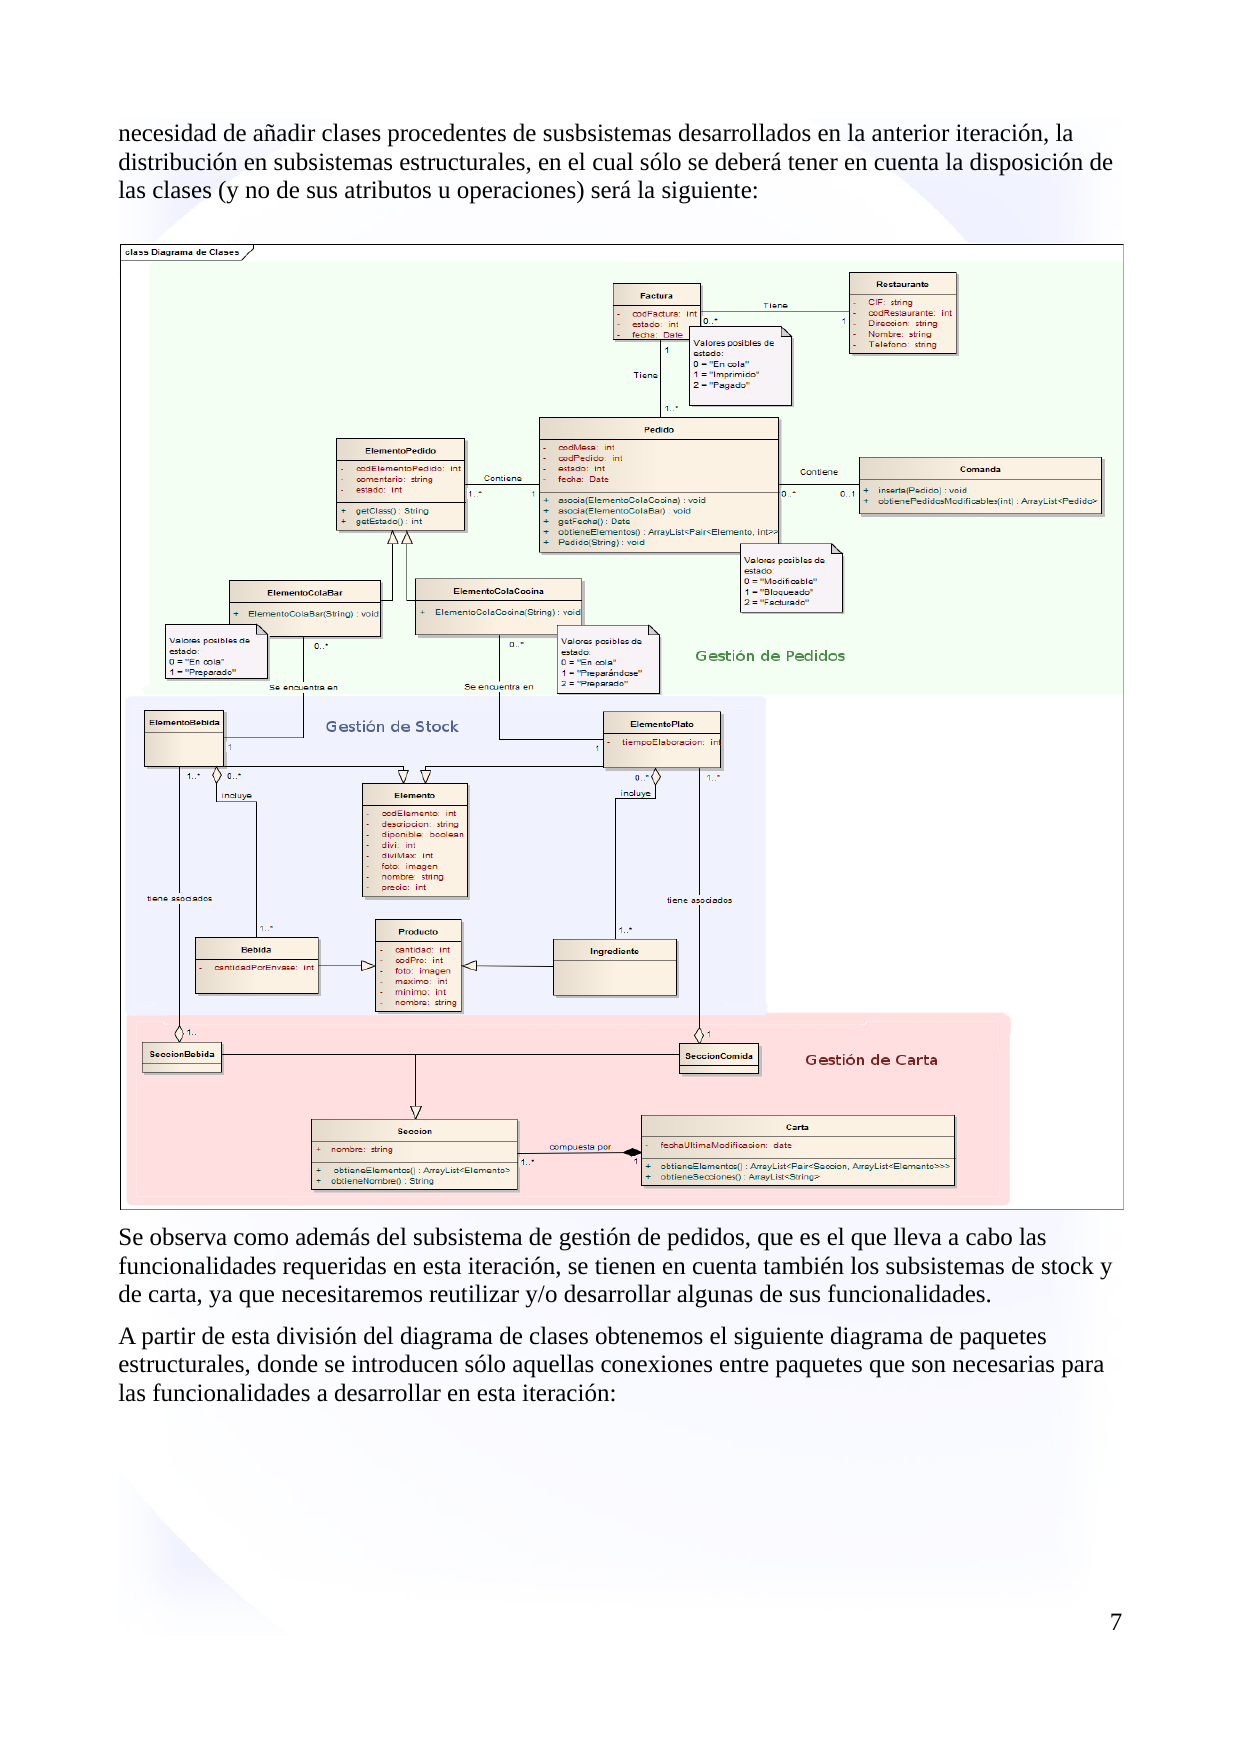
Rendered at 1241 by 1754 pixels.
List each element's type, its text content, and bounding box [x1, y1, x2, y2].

picture [118, 204, 1124, 1222]
picture [118, 1308, 1122, 1321]
text necesidad de añadir clases procedentes de susbsistemas desarrollados en la anterior iteración, la distribución en subsistemas estructurales, en el cual sólo se deberá tener en cuenta la disposición de las clases (y no de sus atributos u operaciones) será la siguiente: [118, 118, 1122, 204]
picture [118, 1407, 1122, 1636]
text A partir de esta división del diagrama de clases obtenemos el siguiente diagrama de paquetes estructurales, donde se introducen sólo aquellas conexiones entre paquetes que son necesarias para las funcionalidades a desarrollar en esta iteración: [118, 1321, 1122, 1407]
text Se observa como además del subsistema de gestión de pedidos, que es el que lleva a cabo las funcionalidades requeridas en esta iteración, se tienen en cuenta también los subsistemas de stock y de carta, ya que necesitaremos reutilizar y/o desarrollar algunas de sus funcionalidades. [118, 1222, 1122, 1308]
